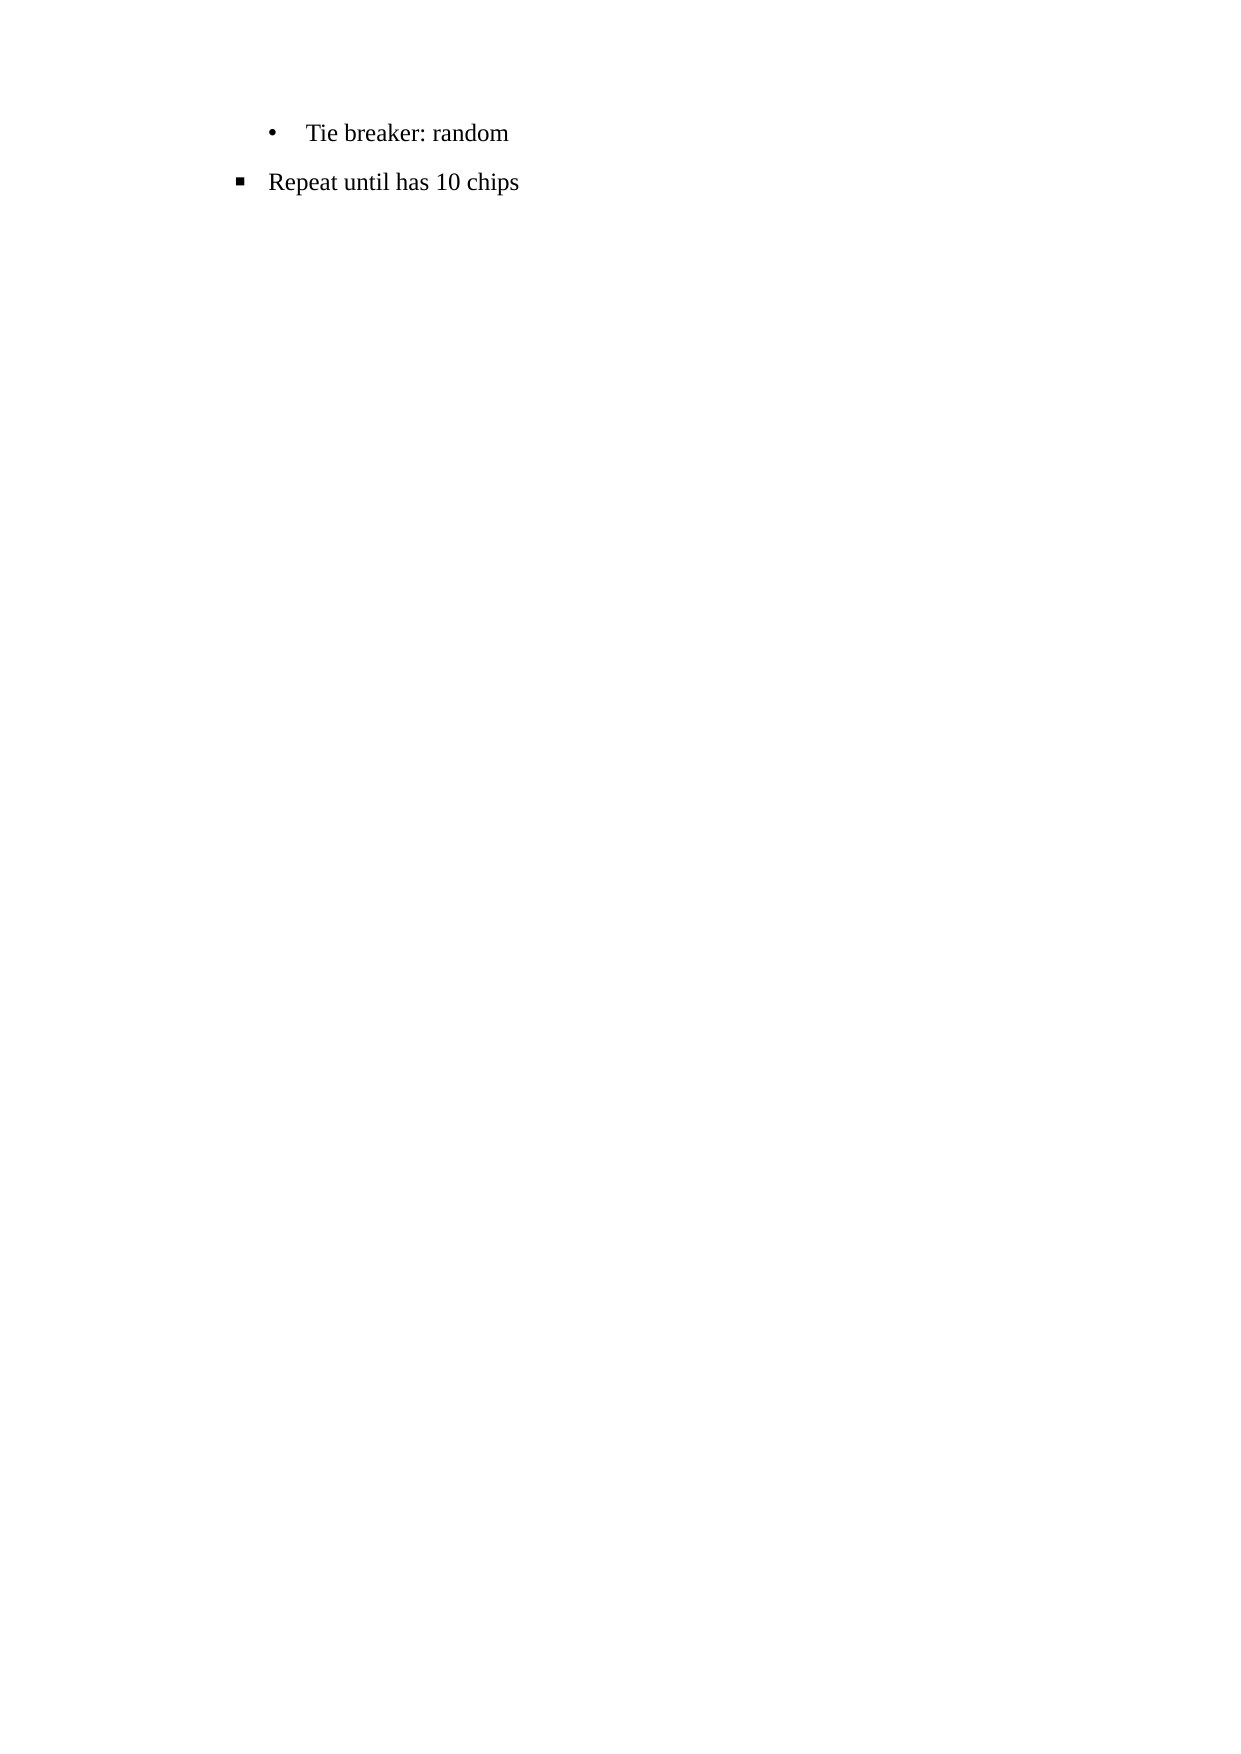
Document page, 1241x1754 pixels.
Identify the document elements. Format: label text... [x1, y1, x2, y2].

list Repeat until has 10 chips [231, 167, 1122, 196]
list Tie breaker: random [268, 118, 1122, 147]
